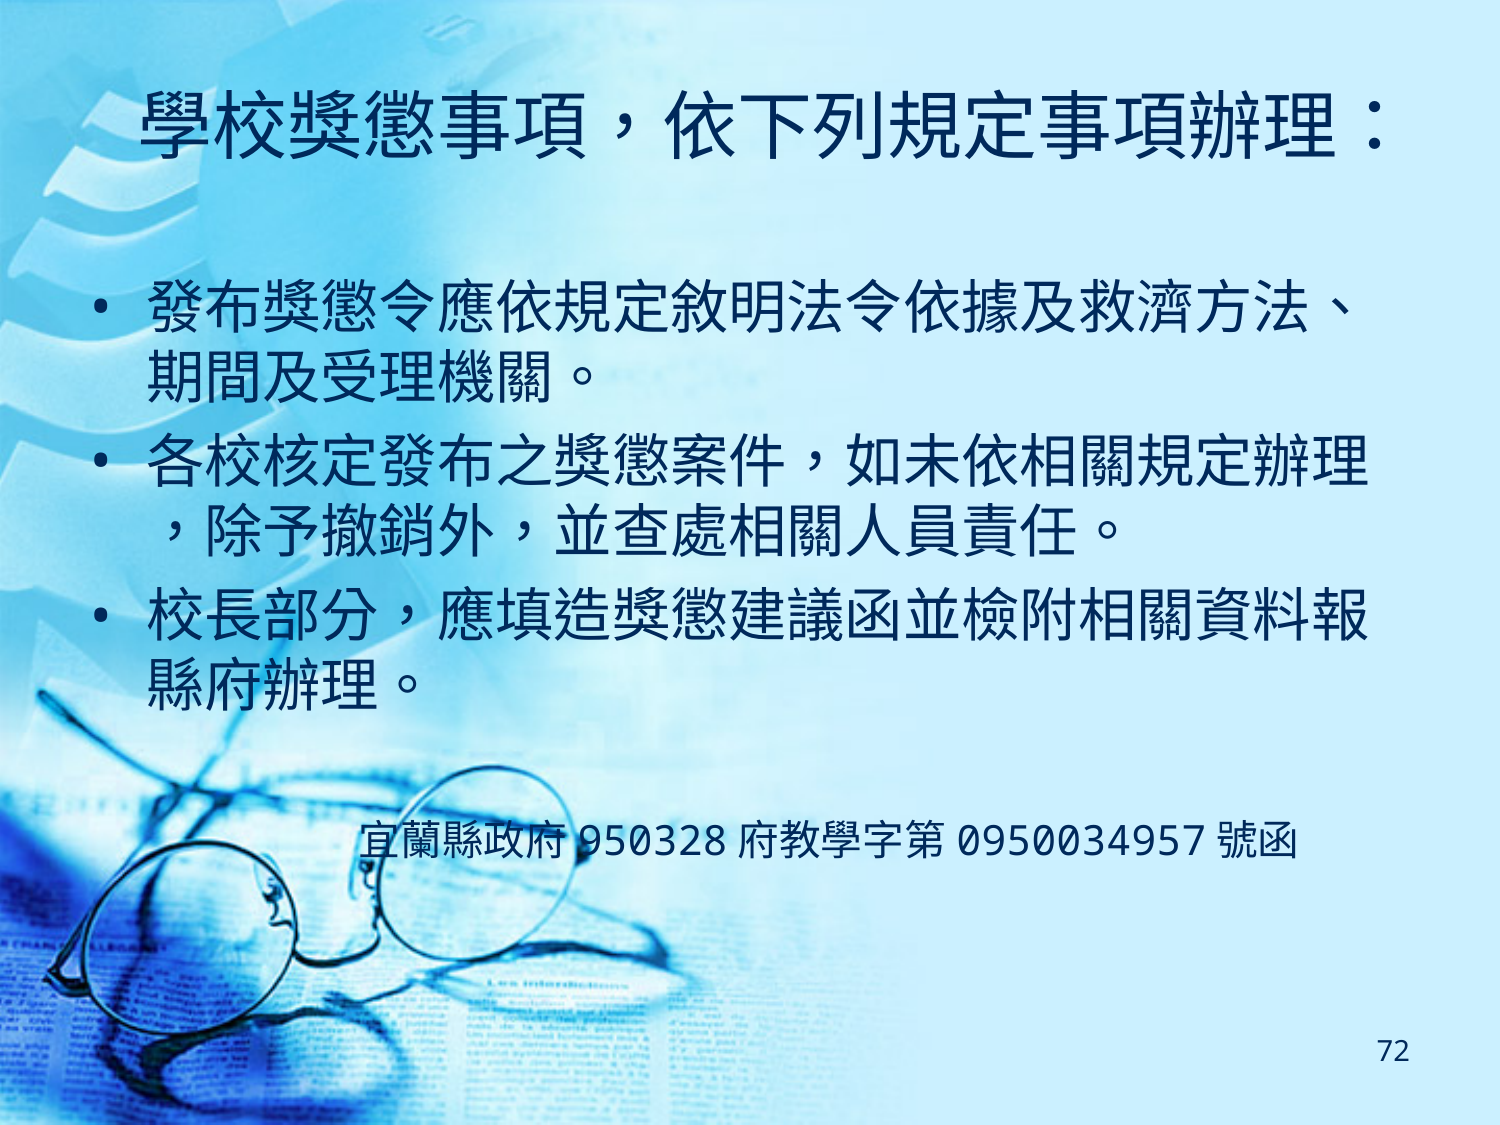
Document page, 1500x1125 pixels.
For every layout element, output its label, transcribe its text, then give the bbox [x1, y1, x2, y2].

list 發布獎懲令應依規定敘明法令依據及救濟方法、期間及受理機關。 各校核定發布之獎懲案件，如未依相關規定辦理，除予撤銷外，並查處相關人員責任。 校長部分，應填造獎懲建議函並檢附相關資料報縣府辦理。 宜蘭縣政府950328府教學字第0950034957號函 [75, 262, 1426, 929]
picture [0, 0, 1500, 1125]
title 學校獎懲事項，依下列規定事項辦理： [100, 54, 1451, 192]
